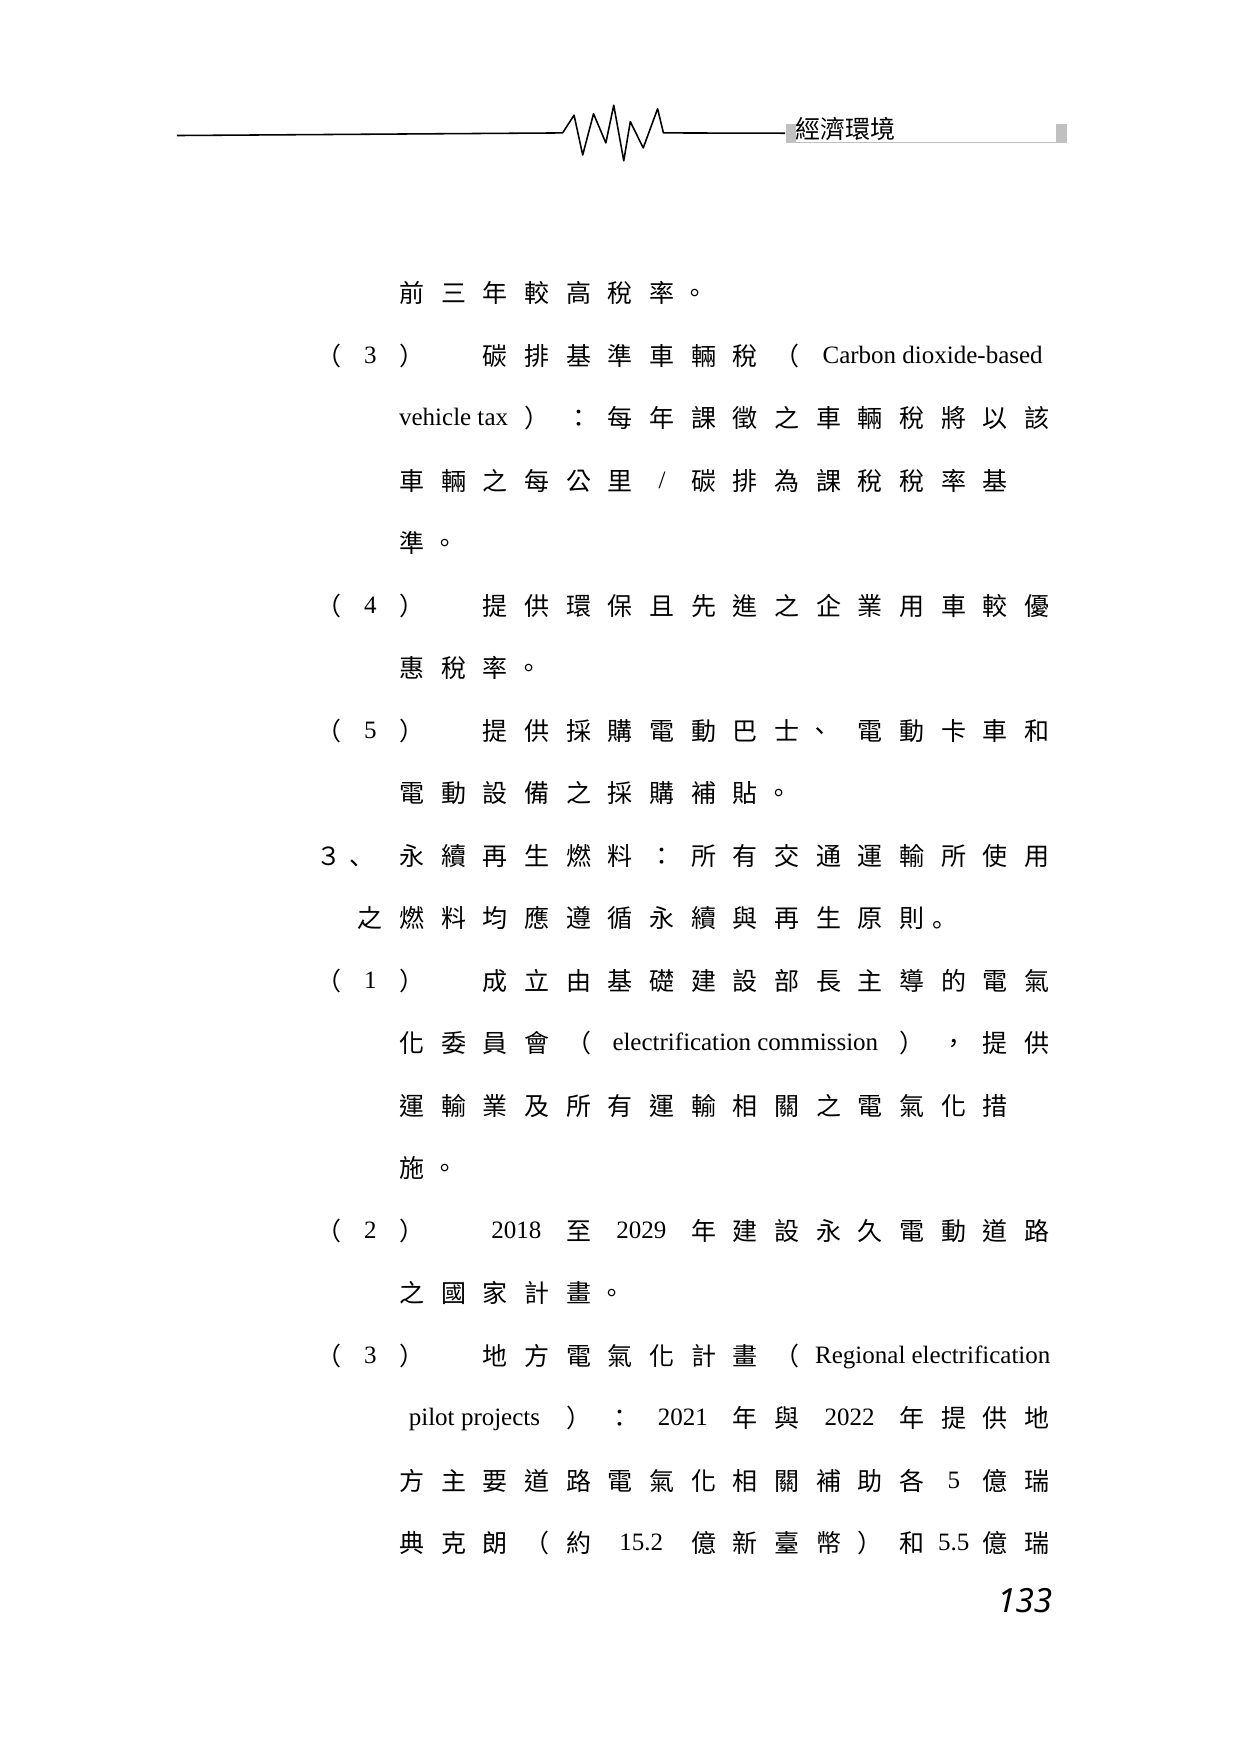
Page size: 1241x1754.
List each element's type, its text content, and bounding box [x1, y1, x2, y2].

text （4） 提供環保且先進之企業用車較優惠稅率。 [306, 563, 1058, 688]
text （3） 碳排基準車輛稅（Carbon dioxide-based vehicle tax）：每年課徵之車輛稅將以該車輛之每公里/碳排為課稅稅率基準。 [306, 313, 1058, 563]
text （3） 地方電氣化計畫（Regional electrification pilot projects）：2021年與2022年提供地方主要道路電氣化相關補助各5億瑞典克朗（約15.2億新臺幣）和5.5億瑞 [306, 1313, 1058, 1563]
text （1） 成立由基礎建設部長主導的電氣化委員會（electrification commission），提供運輸業及所有運輸相關之電氣化措施。 [306, 938, 1058, 1188]
text （2） 2018至2029年建設永久電動道路之國家計畫。 [306, 1188, 1058, 1313]
text ３、永續再生燃料：所有交通運輸所使用之燃料均應遵循永續與再生原則。 [281, 813, 1058, 938]
text （5） 提供採購電動巴士、電動卡車和電動設備之採購補貼。 [306, 688, 1058, 813]
text 前三年較高稅率。 [306, 250, 1058, 313]
